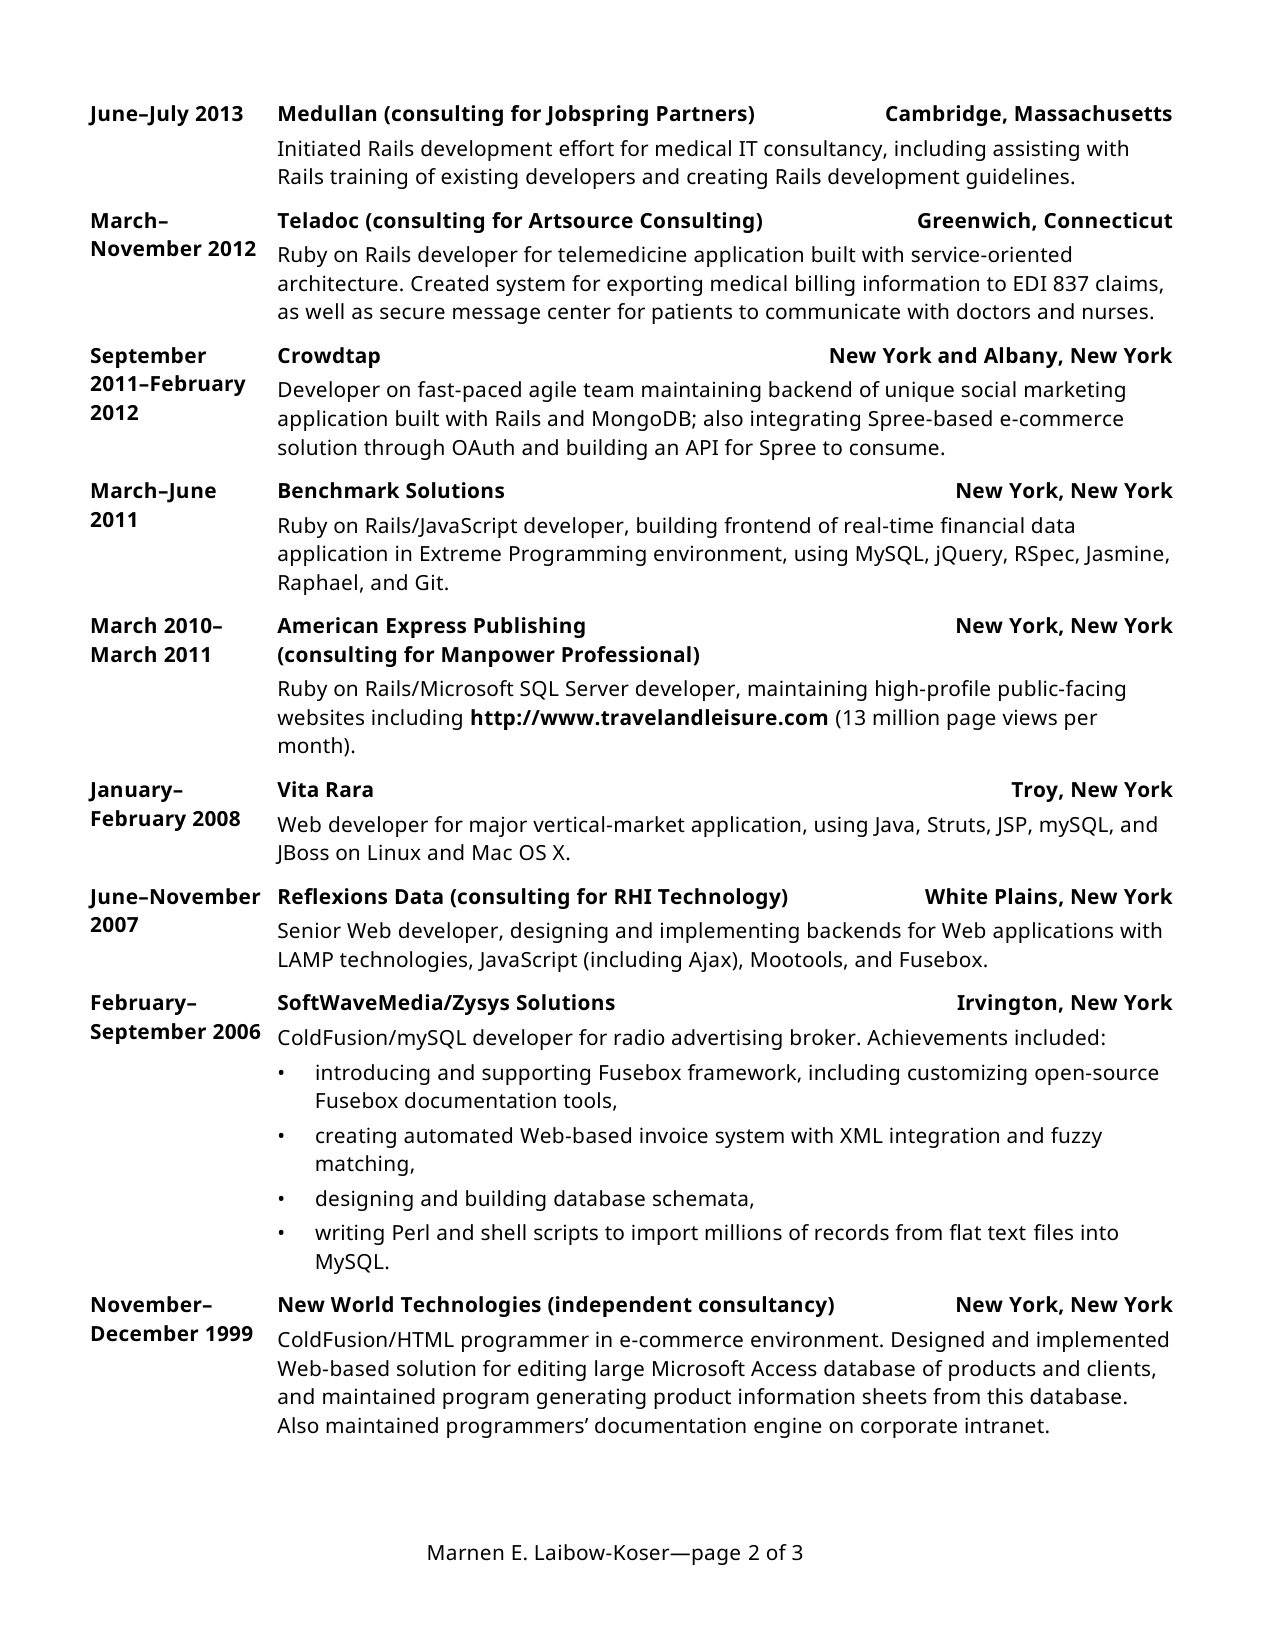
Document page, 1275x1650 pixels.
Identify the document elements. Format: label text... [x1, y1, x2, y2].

table_cell June–July 2013 [90, 84, 277, 191]
table_cell February–September 2006 [90, 973, 277, 1275]
table_cell Benchmark Solutions New York, New York Ruby on Rails/JavaScript developer, building frontend of real-time financial data application in Extreme Programming environment, using MySQL, jQuery, RSpec, Jasmine, Raphael, and Git. [277, 461, 1185, 596]
table_cell November– December 1999 [90, 1275, 277, 1439]
table_cell Reflexions Data (consulting for RHI Technology) White Plains, New York Senior Web developer, designing and implementing backends for Web applications with LAMP technologies, JavaScript (including Ajax), Mootools, and Fusebox. [277, 867, 1185, 973]
table_cell June–November 2007 [90, 867, 277, 973]
table_cell American Express Publishing New York, New York (consulting for Manpower Professional) Ruby on Rails/Microsoft SQL Server developer, maintaining high-profile public-facing websites including http://www.travelandleisure.com (13 million page views per month). [277, 596, 1185, 760]
table_cell New World Technologies (independent consultancy) New York, New York ColdFusion/HTML programmer in e-commerce environment. Designed and implemented Web-based solution for editing large Microsoft Access database of products and clients, and maintained program generating product information sheets from this database. Also maintained programmers’ documentation engine on corporate intranet. [277, 1275, 1185, 1439]
table_cell Medullan (consulting for Jobspring Partners) Cambridge, Massachusetts Initiated Rails development effort for medical IT consultancy, including assisting with Rails training of existing developers and creating Rails development guidelines. [277, 84, 1185, 191]
table_cell Teladoc (consulting for Artsource Consulting) Greenwich, Connecticut Ruby on Rails developer for telemedicine application built with service-oriented architecture. Created system for exporting medical billing information to EDI 837 claims, as well as secure message center for patients to communicate with doctors and nurses. [277, 191, 1185, 326]
table_cell March–June 2011 [90, 461, 277, 596]
table_cell January–February 2008 [90, 760, 277, 867]
table_cell Crowdtap New York and Albany, New York Developer on fast-paced agile team maintaining backend of unique social marketing application built with Rails and MongoDB; also integrating Spree-based e-commerce solution through OAuth and building an API for Spree to consume. [277, 326, 1185, 461]
table_cell September 2011–February 2012 [90, 326, 277, 461]
table_cell SoftWaveMedia/Zysys Solutions Irvington, New York ColdFusion/mySQL developer for radio advertising broker. Achievements included: introducing and supporting Fusebox framework, including customizing open-source Fusebox documentation tools, creating automated Web-based invoice system with XML integration and fuzzy matching, designing and building database schemata, writing Perl and shell scripts to import millions of records from ﬂat text ﬁles into MySQL. [277, 973, 1185, 1275]
table_cell March–November 2012 [90, 191, 277, 326]
table_cell March 2010–March 2011 [90, 596, 277, 760]
table_cell Vita Rara Troy, New York Web developer for major vertical-market application, using Java, Struts, JSP, mySQL, and JBoss on Linux and Mac OS X. [277, 760, 1185, 867]
